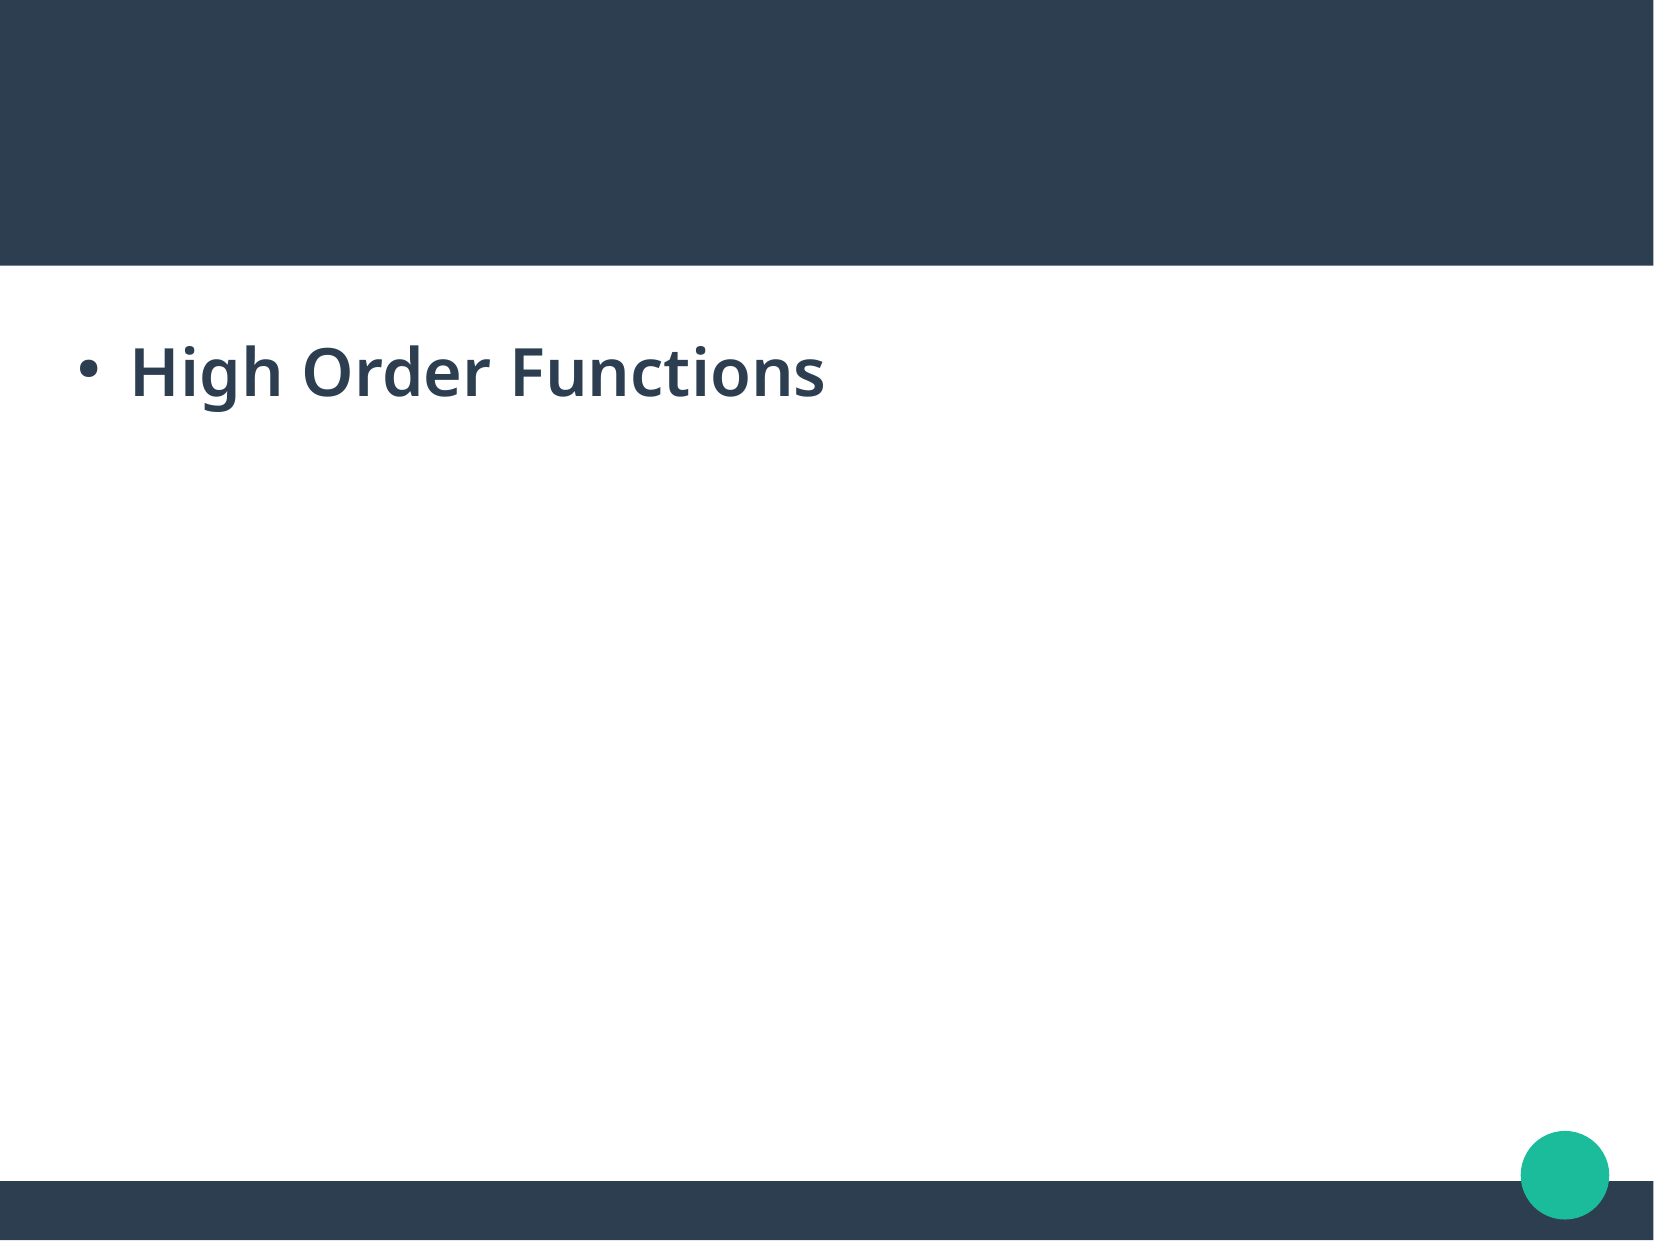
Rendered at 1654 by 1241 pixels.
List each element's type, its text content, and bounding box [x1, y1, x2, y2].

list High Order Functions [59, 324, 1595, 1152]
